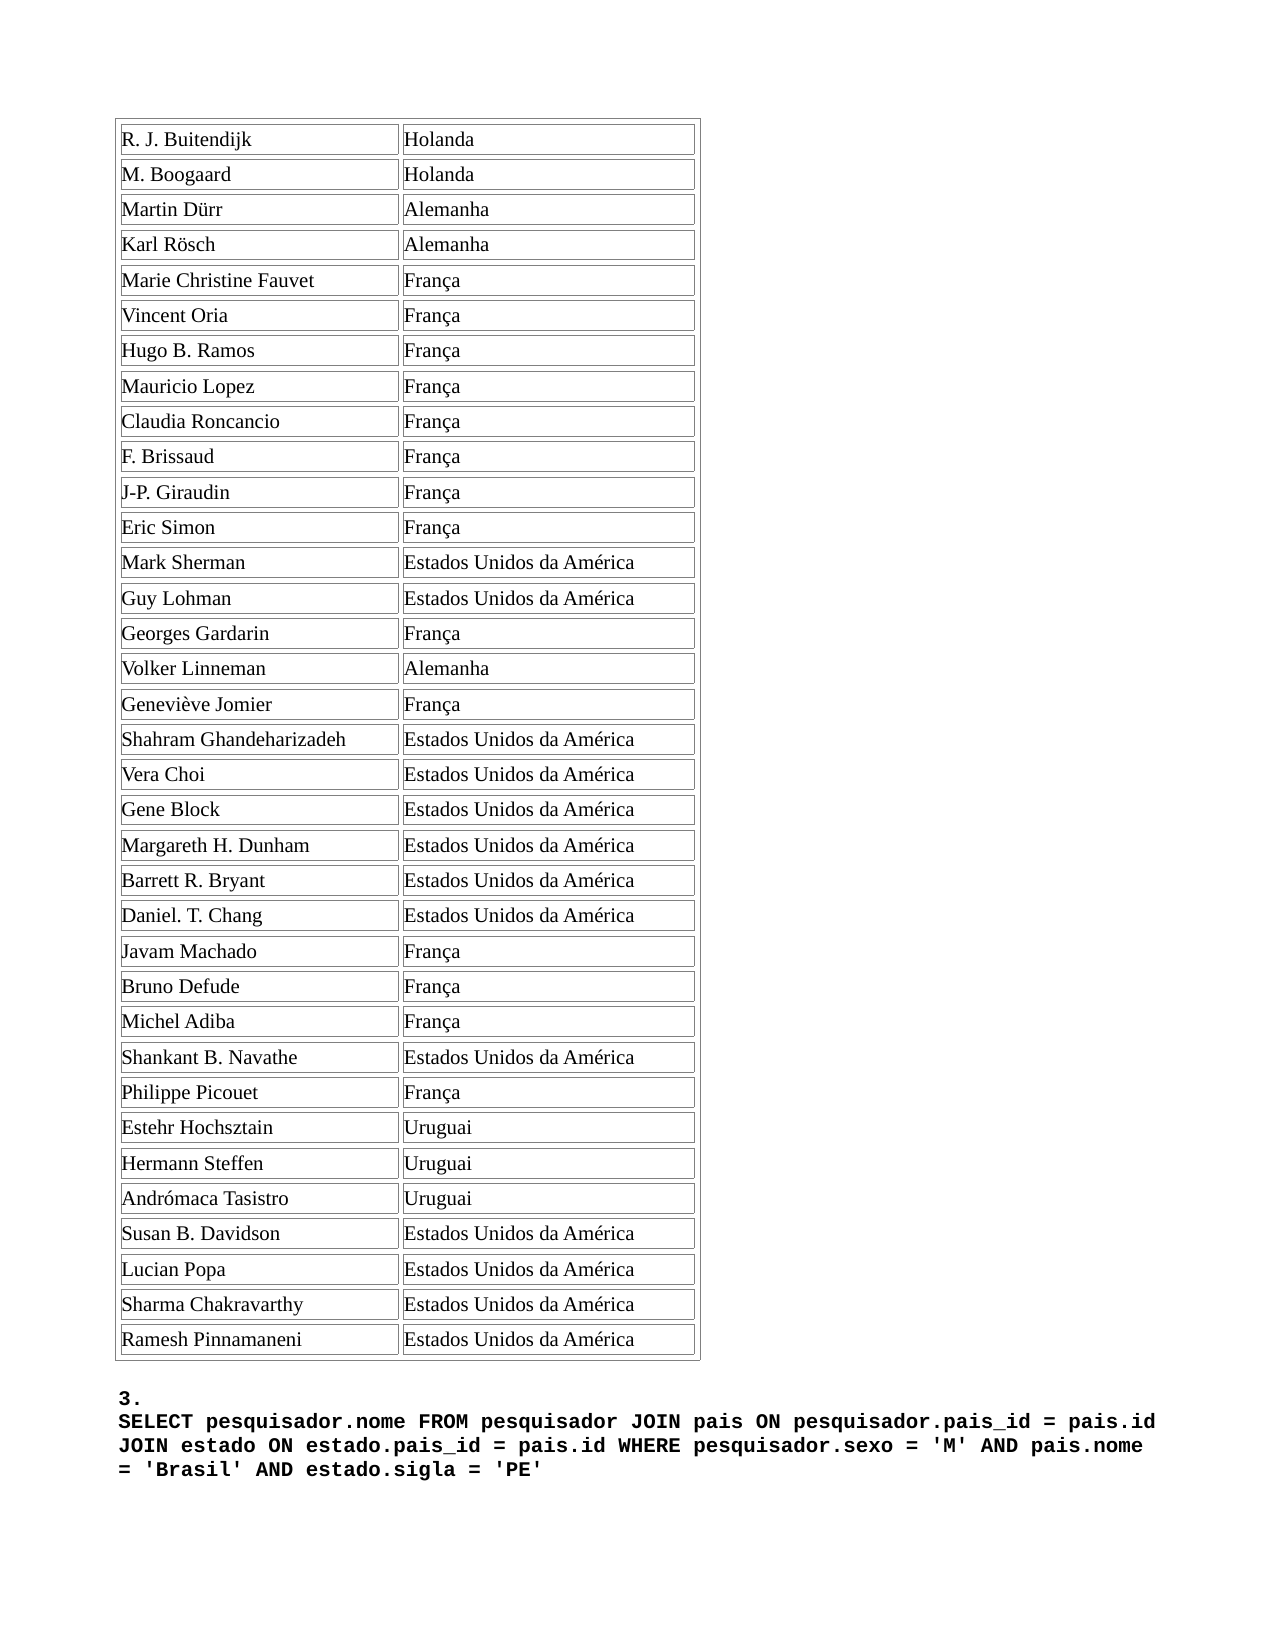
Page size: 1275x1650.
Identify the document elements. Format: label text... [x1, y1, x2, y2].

table_cell Daniel. T. Chang [118, 895, 401, 930]
table_cell França [401, 365, 697, 401]
table_cell França [401, 1072, 697, 1107]
table_cell Estados Unidos da América [401, 719, 697, 754]
table_cell França [401, 613, 697, 648]
table_cell Hermann Steffen [118, 1142, 401, 1177]
table_cell M. Boogaard [118, 154, 401, 189]
table_cell Eric Simon [118, 507, 401, 542]
table_cell França [401, 966, 697, 1001]
table_cell Sharma Chakravarthy [118, 1284, 401, 1319]
table_cell Barrett R. Bryant [118, 860, 401, 895]
table_cell Volker Linneman [118, 648, 401, 683]
table_cell França [401, 295, 697, 330]
table_cell Mauricio Lopez [118, 365, 401, 401]
table_cell Estados Unidos da América [401, 895, 697, 930]
table_cell Michel Adiba [118, 1001, 401, 1036]
table_cell Uruguai [401, 1142, 697, 1177]
table_cell Geneviève Jomier [118, 683, 401, 718]
table_cell Hugo B. Ramos [118, 330, 401, 365]
table_cell Holanda [401, 119, 697, 153]
table_cell Vincent Oria [118, 295, 401, 330]
table_cell Estados Unidos da América [401, 824, 697, 860]
text 3. [118, 1388, 1157, 1412]
table_cell Alemanha [401, 648, 697, 683]
table_cell França [401, 930, 697, 966]
table_cell Bruno Defude [118, 966, 401, 1001]
table_cell França [401, 259, 697, 295]
table_cell Karl Rösch [118, 224, 401, 259]
table_cell J-P. Giraudin [118, 471, 401, 507]
table_cell Estados Unidos da América [401, 1213, 697, 1248]
table_cell Guy Lohman [118, 577, 401, 612]
table_cell Mark Sherman [118, 542, 401, 577]
table_cell Uruguai [401, 1178, 697, 1213]
table_cell Estados Unidos da América [401, 789, 697, 824]
table_cell Estados Unidos da América [401, 577, 697, 612]
table_cell França [401, 436, 697, 471]
table_cell Alemanha [401, 189, 697, 224]
table_cell Andrómaca Tasistro [118, 1178, 401, 1213]
table_cell Estehr Hochsztain [118, 1107, 401, 1142]
table_cell Estados Unidos da América [401, 1036, 697, 1072]
text SELECT pesquisador.nome FROM pesquisador JOIN pais ON pesquisador.pais_id = pais.id JOIN estado ON estado.pais_id = pais.id WHERE pesquisador.sexo = 'M' AND pais.nome = 'Brasil' AND estado.sigla = 'PE' [118, 1412, 1157, 1482]
table_cell França [401, 471, 697, 507]
table_cell França [401, 683, 697, 718]
table_cell Alemanha [401, 224, 697, 259]
table_cell R. J. Buitendijk [118, 119, 401, 153]
table_cell Susan B. Davidson [118, 1213, 401, 1248]
table_cell Shahram Ghandeharizadeh [118, 719, 401, 754]
table_cell F. Brissaud [118, 436, 401, 471]
table_cell Javam Machado [118, 930, 401, 966]
table_cell Gene Block [118, 789, 401, 824]
table_cell Lucian Popa [118, 1248, 401, 1283]
table_cell Estados Unidos da América [401, 754, 697, 789]
table_cell Estados Unidos da América [401, 542, 697, 577]
table_cell Estados Unidos da América [401, 1319, 697, 1354]
table_cell Martin Dürr [118, 189, 401, 224]
table_cell Vera Choi [118, 754, 401, 789]
table_cell Uruguai [401, 1107, 697, 1142]
table_cell França [401, 401, 697, 436]
table_cell Estados Unidos da América [401, 1284, 697, 1319]
table_cell Claudia Roncancio [118, 401, 401, 436]
table_cell Estados Unidos da América [401, 860, 697, 895]
table_cell França [401, 330, 697, 365]
table_cell França [401, 507, 697, 542]
table_cell Shankant B. Navathe [118, 1036, 401, 1072]
table_cell Margareth H. Dunham [118, 824, 401, 860]
table_cell Georges Gardarin [118, 613, 401, 648]
table_cell Ramesh Pinnamaneni [118, 1319, 401, 1354]
table_cell Philippe Picouet [118, 1072, 401, 1107]
table_cell França [401, 1001, 697, 1036]
table_cell Estados Unidos da América [401, 1248, 697, 1283]
table_cell Marie Christine Fauvet [118, 259, 401, 295]
table_cell Holanda [401, 154, 697, 189]
